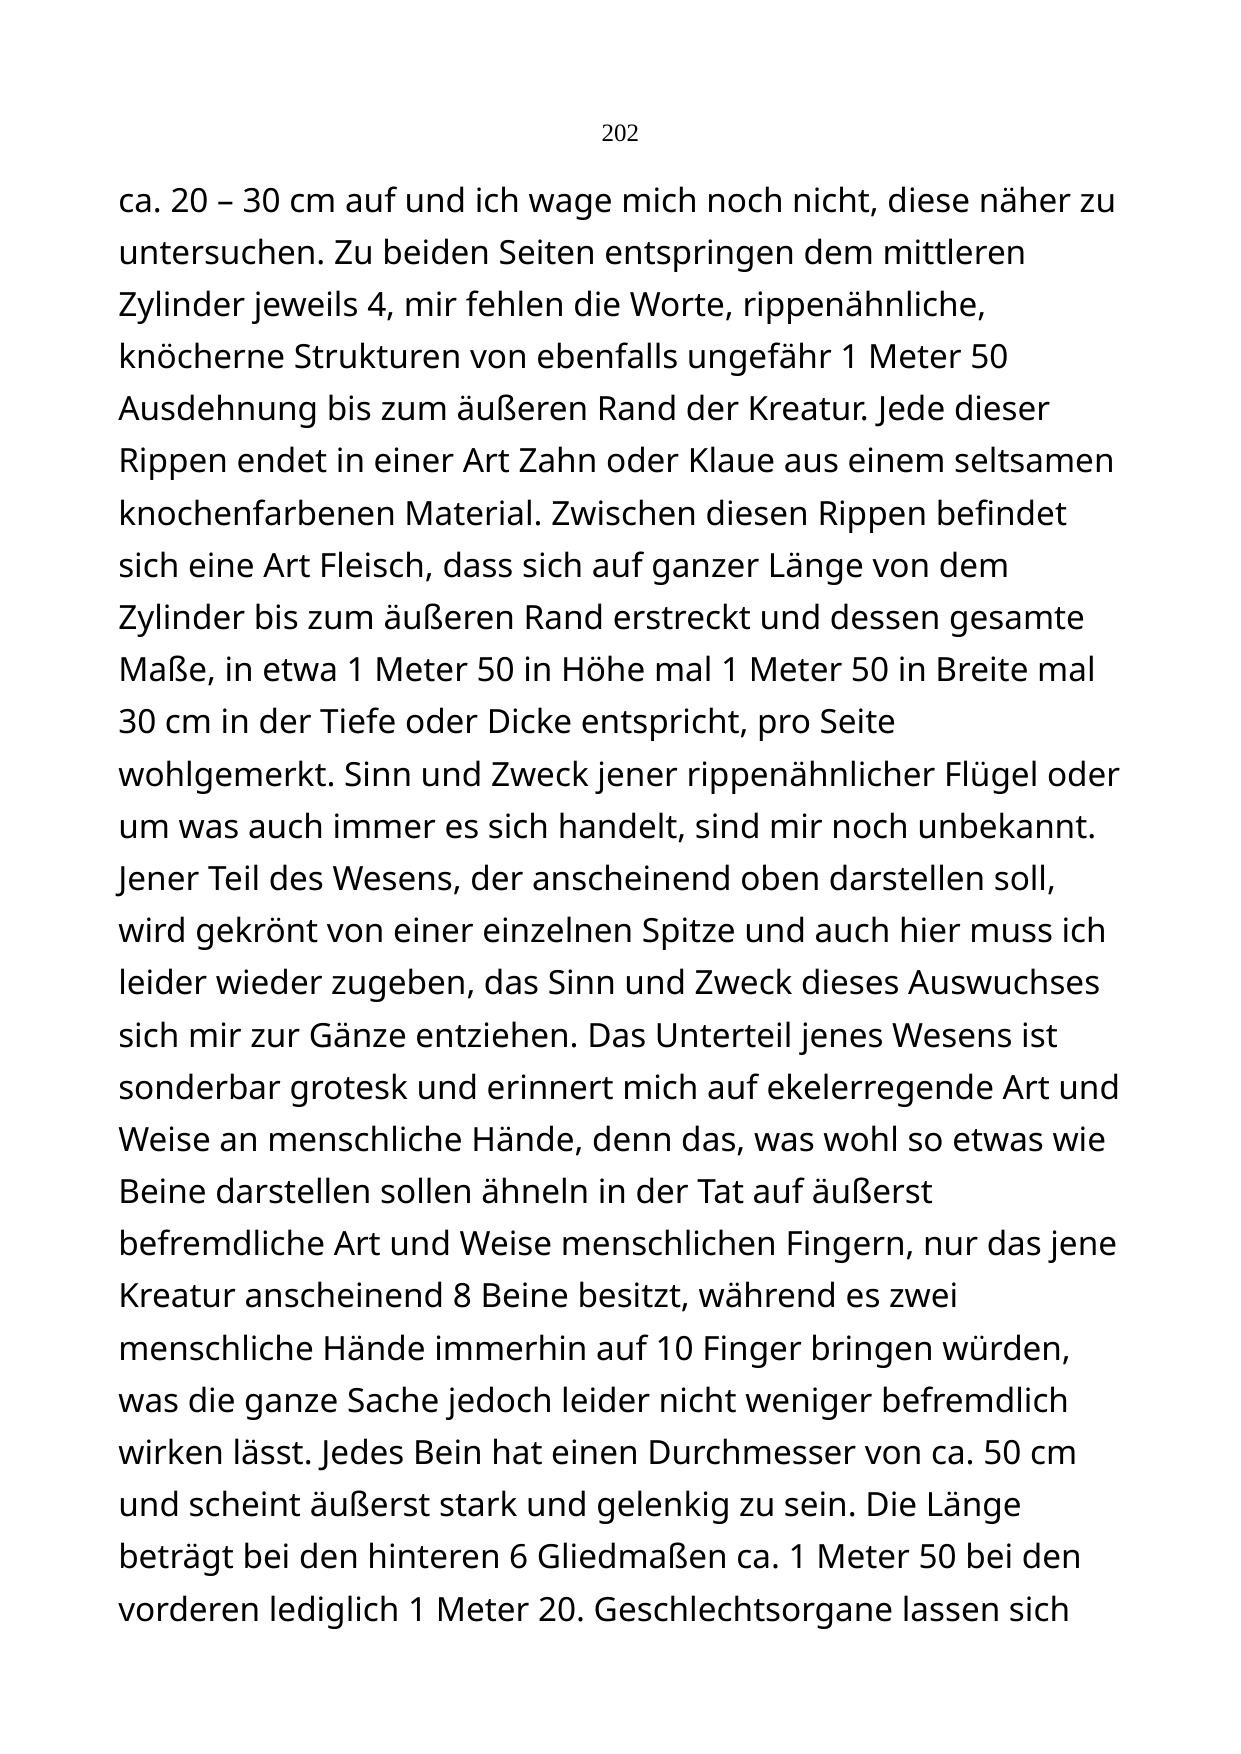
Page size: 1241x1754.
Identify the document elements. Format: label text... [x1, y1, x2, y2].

text ca. 20 – 30 cm auf und ich wage mich noch nicht, diese näher zu untersuchen. Zu beiden Seiten entspringen dem mittleren Zylinder jeweils 4, mir fehlen die Worte, rippenähnliche, knöcherne Strukturen von ebenfalls ungefähr 1 Meter 50 Ausdehnung bis zum äußeren Rand der Kreatur. Jede dieser Rippen endet in einer Art Zahn oder Klaue aus einem seltsamen knochenfarbenen Material. Zwischen diesen Rippen befindet sich eine Art Fleisch, dass sich auf ganzer Länge von dem Zylinder bis zum äußeren Rand erstreckt und dessen gesamte Maße, in etwa 1 Meter 50 in Höhe mal 1 Meter 50 in Breite mal 30 cm in der Tiefe oder Dicke entspricht, pro Seite wohlgemerkt. Sinn und Zweck jener rippenähnlicher Flügel oder um was auch immer es sich handelt, sind mir noch unbekannt. Jener Teil des Wesens, der anscheinend oben darstellen soll, wird gekrönt von einer einzelnen Spitze und auch hier muss ich leider wieder zugeben, das Sinn und Zweck dieses Auswuchses sich mir zur Gänze entziehen. Das Unterteil jenes Wesens ist sonderbar grotesk und erinnert mich auf ekelerregende Art und Weise an menschliche Hände, denn das, was wohl so etwas wie Beine darstellen sollen ähneln in der Tat auf äußerst befremdliche Art und Weise menschlichen Fingern, nur das jene Kreatur anscheinend 8 Beine besitzt, während es zwei menschliche Hände immerhin auf 10 Finger bringen würden, was die ganze Sache jedoch leider nicht weniger befremdlich wirken lässt. Jedes Bein hat einen Durchmesser von ca. 50 cm und scheint äußerst stark und gelenkig zu sein. Die Länge beträgt bei den hinteren 6 Gliedmaßen ca. 1 Meter 50 bei den vorderen lediglich 1 Meter 20. Geschlechtsorgane lassen sich [118, 176, 1122, 1631]
